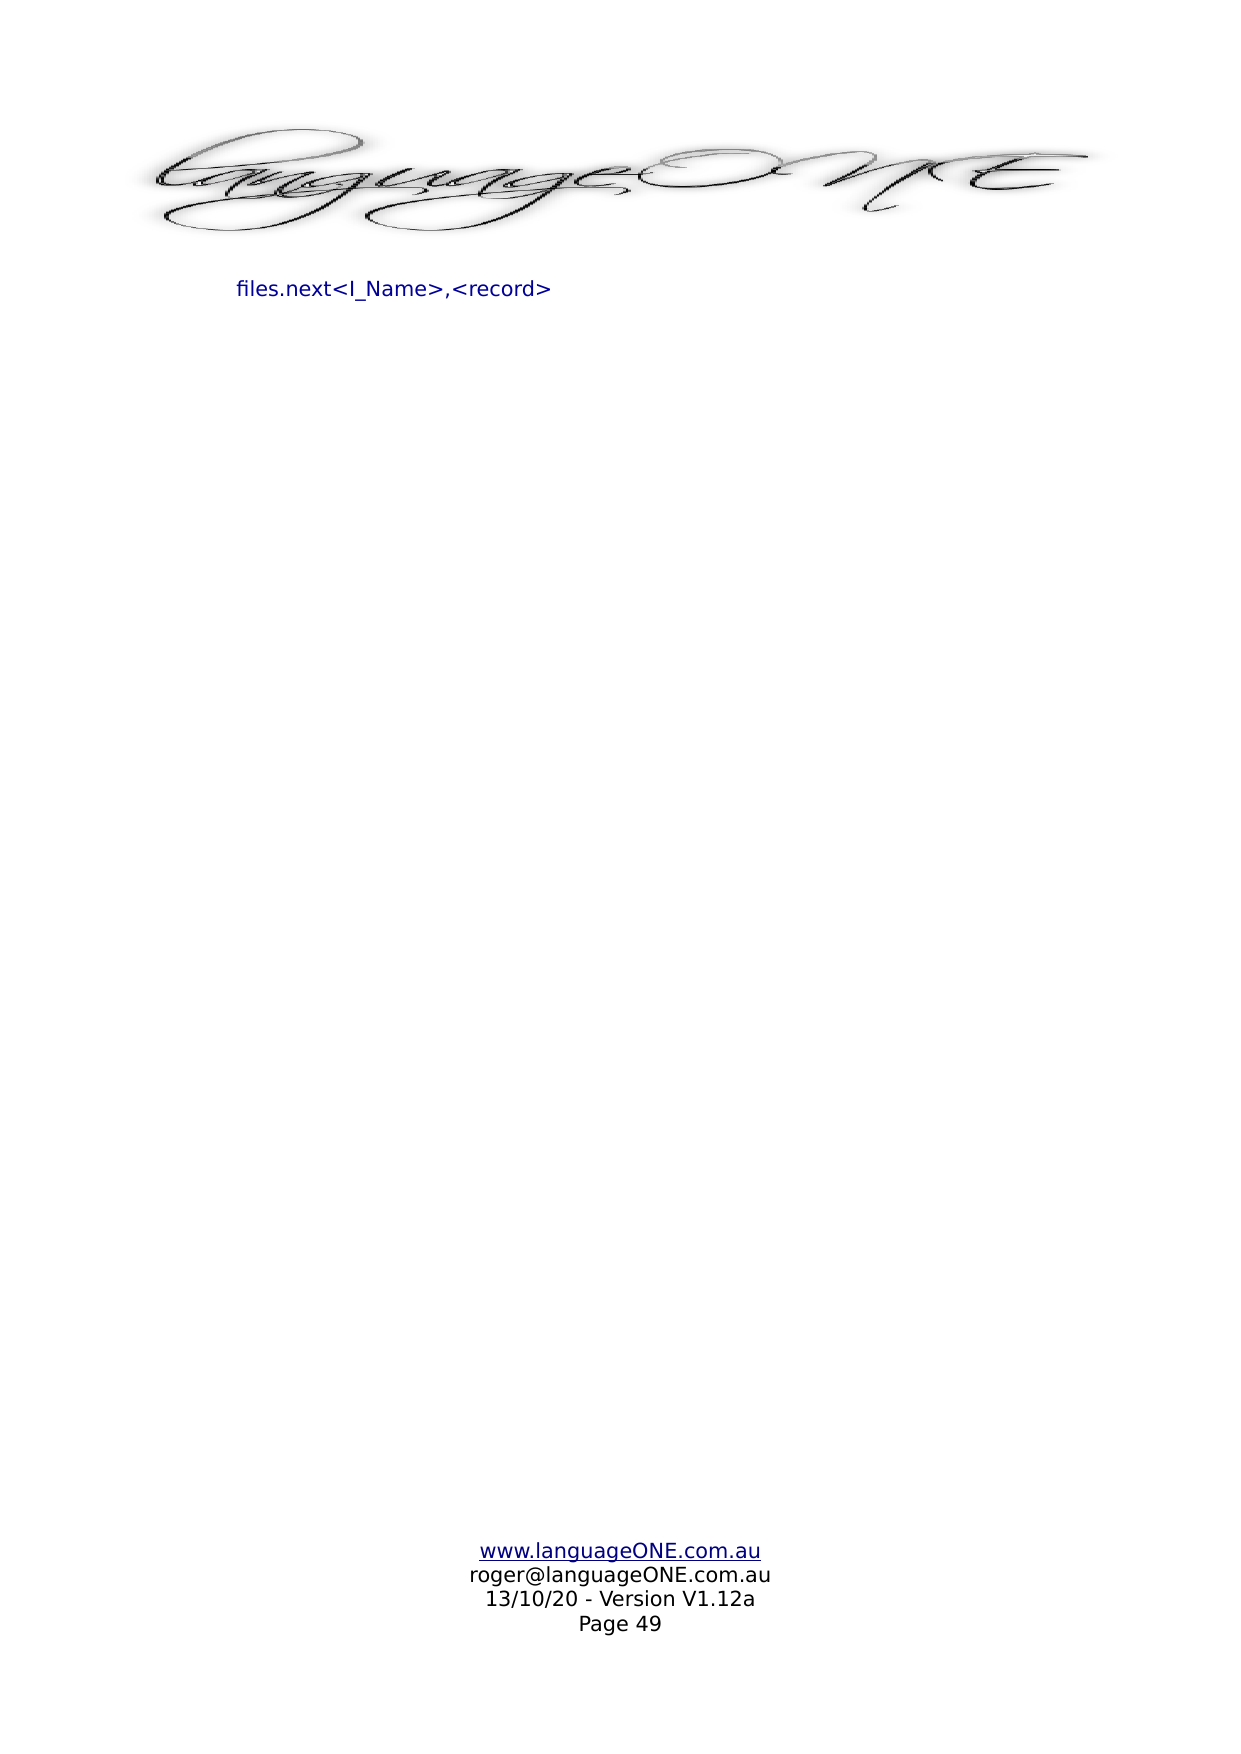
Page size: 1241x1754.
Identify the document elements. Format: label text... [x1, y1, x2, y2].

text files.next<I_Name>,<record> [236, 277, 1122, 302]
picture [125, 120, 1118, 239]
